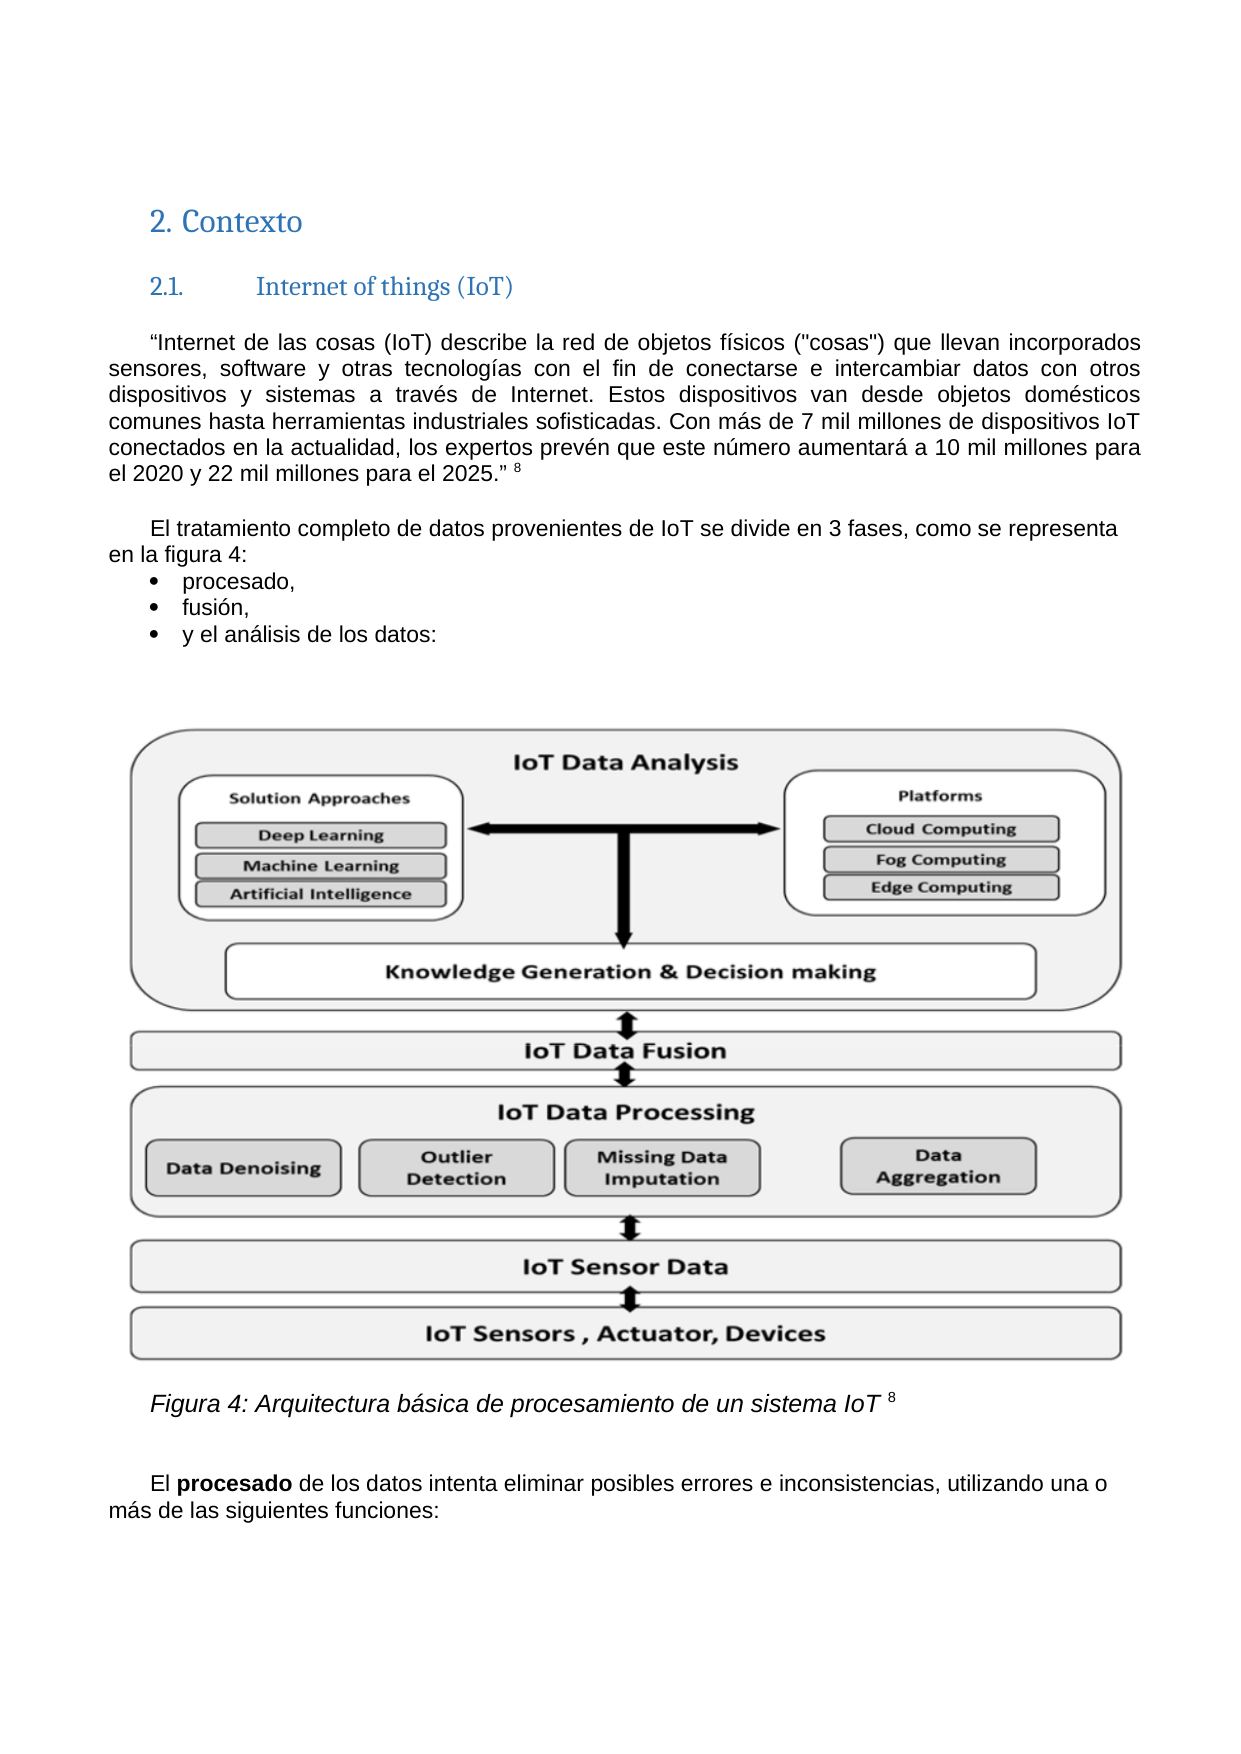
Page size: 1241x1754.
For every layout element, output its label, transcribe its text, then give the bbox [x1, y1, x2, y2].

text “Internet de las cosas (IoT) describe la red de objetos físicos ("cosas") que llevan incorporados sensores, software y otras tecnologías con el fin de conectarse e intercambiar datos con otros dispositivos y sistemas a través de Internet. Estos dispositivos van desde objetos domésticos comunes hasta herramientas industriales sofisticadas. Con más de 7 mil millones de dispositivos IoT conectados en la actualidad, los expertos prevén que este número aumentará a 10 mil millones para el 2020 y 22 mil millones para el 2025.” 8 [108, 328, 1142, 487]
text El tratamiento completo de datos provenientes de IoT se divide en 3 fases, como se representa en la figura 4: [108, 515, 1142, 568]
list fusión, [108, 594, 1142, 621]
picture [108, 712, 1142, 1377]
subtitle Contexto [108, 202, 1142, 241]
text El procesado de los datos intenta eliminar posibles errores e inconsistencias, utilizando una o más de las siguientes funciones: [108, 1470, 1142, 1523]
text Figura 4: Arquitectura básica de procesamiento de un sistema IoT 8 [108, 1377, 1142, 1418]
list y el análisis de los datos: [108, 621, 1142, 647]
list procesado, [108, 568, 1142, 594]
subtitle Internet of things (IoT) [108, 271, 1142, 302]
